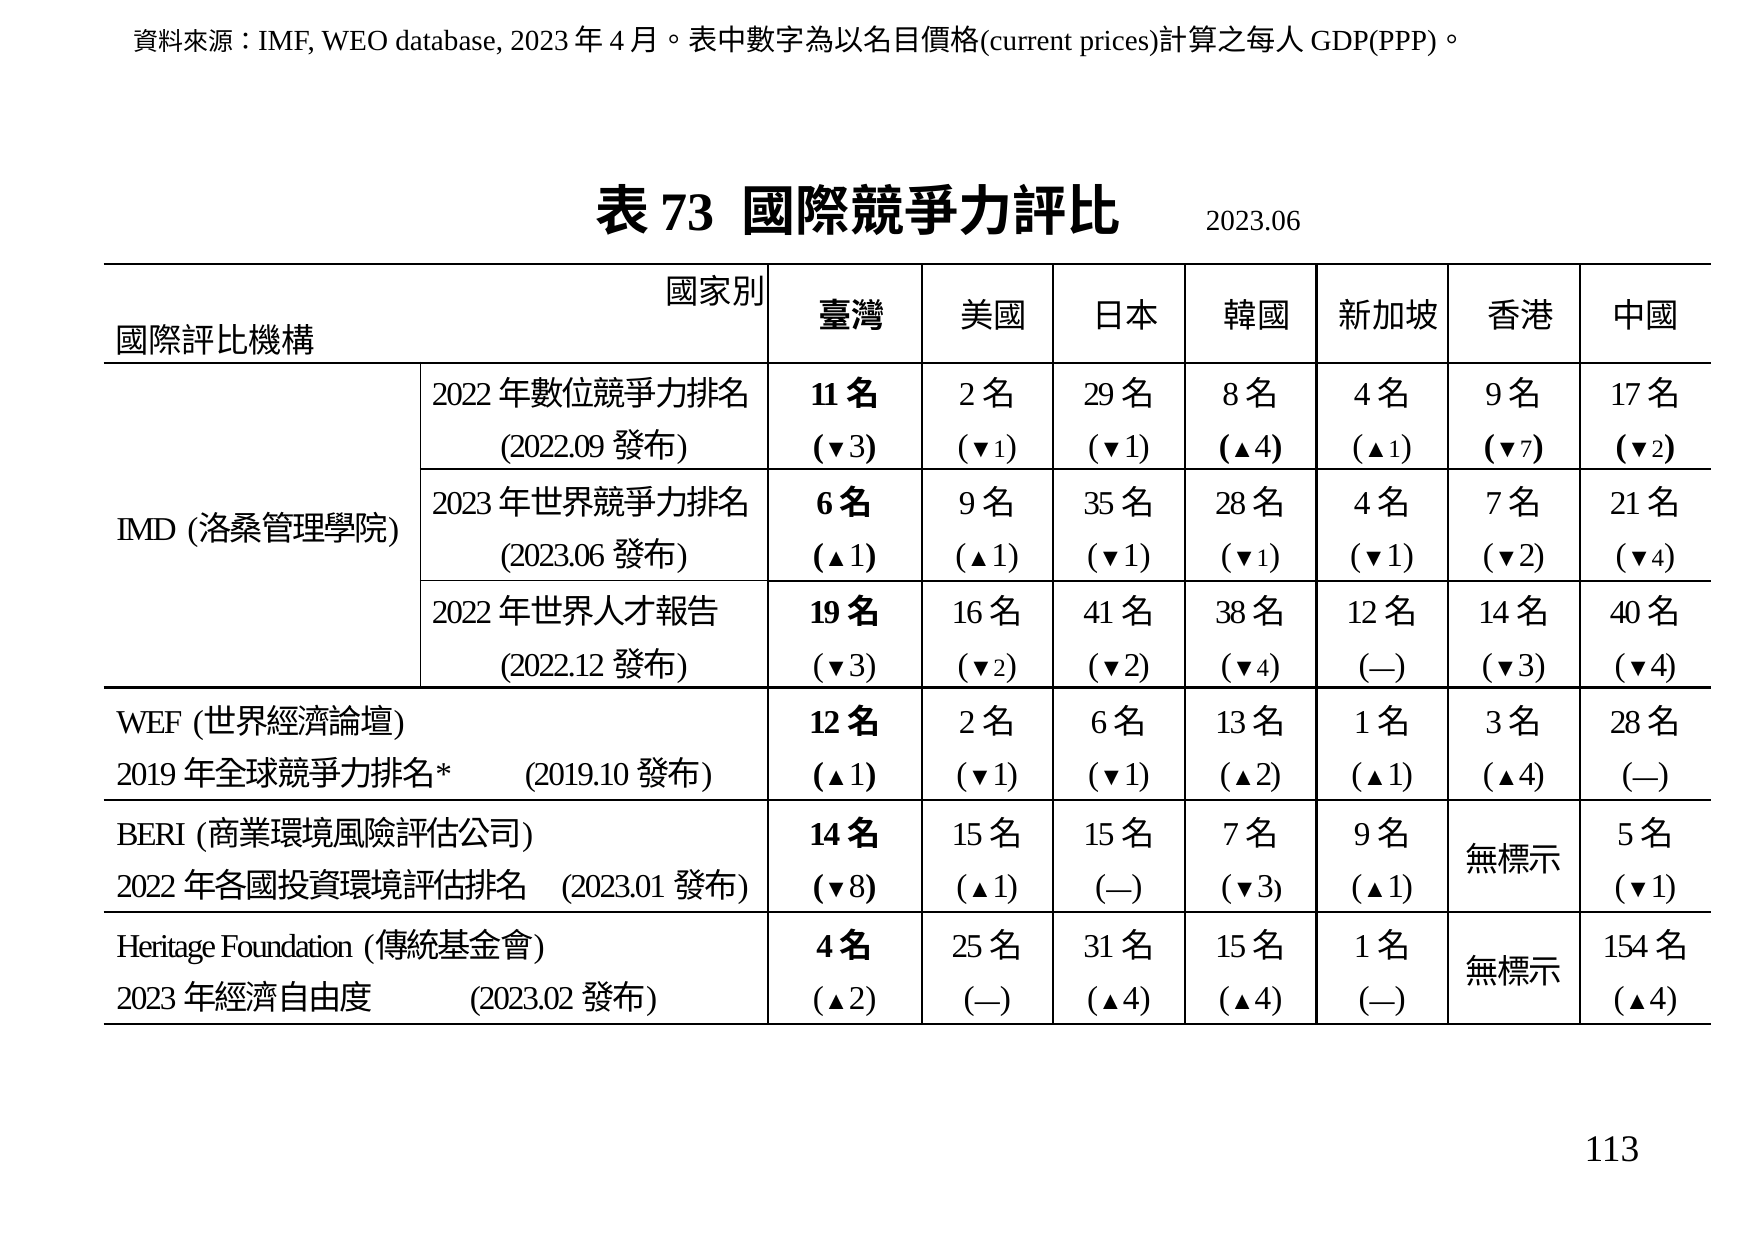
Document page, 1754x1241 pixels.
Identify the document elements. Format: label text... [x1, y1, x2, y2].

table_cell 9名 (▼7) [1449, 364, 1579, 468]
table_cell 35名 (▼1) [1054, 470, 1184, 580]
table_cell 5名 (▼1) [1581, 801, 1711, 911]
table_cell 9名 (▲1) [1318, 801, 1447, 911]
table_cell 41名 (▼2) [1054, 582, 1184, 686]
table_cell 21名 (▼4) [1581, 470, 1711, 580]
table_cell 6名 (▲1) [769, 470, 921, 580]
table_cell 2022年數位競爭力排名 (2022.09發布) [421, 364, 767, 468]
table_cell 4名 (▲2) [769, 913, 921, 1023]
table_cell Heritage Foundation (傳統基金會) 2023年經濟自由度 (2023.02發布) [104, 913, 767, 1023]
table_cell 28名 (—) [1581, 689, 1711, 798]
table_cell WEF (世界經濟論壇) 2019年全球競爭力排名* (2019.10發布) [104, 689, 767, 798]
table_cell 3名 (▲4) [1449, 689, 1579, 798]
table_cell 38名 (▼4) [1186, 582, 1315, 686]
table_cell 7名 (▼2) [1449, 470, 1579, 580]
table_header 國家別 國際評比機構 [104, 265, 767, 362]
table_cell 15名 (▲1) [923, 801, 1052, 911]
table_cell 15名 (—) [1054, 801, 1184, 911]
table_cell 15名 (▲4) [1186, 913, 1315, 1023]
table_header 美國 [923, 265, 1052, 362]
table_cell 6名 (▼1) [1054, 689, 1184, 798]
table_cell 12名 (▲1) [769, 689, 921, 798]
text 資料來源：IMF, WEO database, 2023年4月。表中數字為以名目價格(current prices)計算之每人GDP(PPP)。 [103, 1, 1639, 76]
table_cell 7名 (▼3) [1186, 801, 1315, 911]
table_header 新加坡 [1318, 265, 1447, 362]
table_cell 14名 (▼8) [769, 801, 921, 911]
table_cell 2023年世界競爭力排名 (2023.06發布) [421, 470, 767, 580]
table_cell 154名 (▲4) [1581, 913, 1711, 1023]
table_cell 2名 (▼1) [923, 364, 1052, 468]
table_header 中國 [1581, 265, 1711, 362]
table_cell 17名 (▼2) [1581, 364, 1711, 468]
table_cell BERI (商業環境風險評估公司) 2022年各國投資環境評估排名 (2023.01發布) [104, 801, 767, 911]
text 表73 國際競爭力評比 2023.06 [148, 151, 1639, 263]
table_header 香港 [1449, 265, 1579, 362]
table_cell 19名 (▼3) [769, 582, 921, 686]
table_cell 11名 (▼3) [769, 364, 921, 468]
table_cell 無標示 [1449, 913, 1579, 1023]
table_cell 4名 (▲1) [1318, 364, 1447, 468]
table_cell 40名 (▼4) [1581, 582, 1711, 686]
table_cell 2名 (▼1) [923, 689, 1052, 798]
table_header 韓國 [1186, 265, 1315, 362]
table_cell 16名 (▼2) [923, 582, 1052, 686]
table_header 日本 [1054, 265, 1184, 362]
table_cell 29名 (▼1) [1054, 364, 1184, 468]
table_cell 13名 (▲2) [1186, 689, 1315, 798]
table_cell 2022年世界人才報告 (2022.12發布) [421, 581, 767, 686]
table_cell 14名 (▼3) [1449, 582, 1579, 686]
table_cell 12名 (—) [1318, 582, 1447, 686]
table_cell 31名 (▲4) [1054, 913, 1184, 1023]
table_cell 25名 (—) [923, 913, 1052, 1023]
table_cell 1名 (▲1) [1318, 689, 1447, 798]
table_cell 4名 (▼1) [1318, 470, 1447, 580]
table_cell 8名 (▲4) [1186, 364, 1315, 468]
table_cell 1名 (—) [1318, 913, 1447, 1023]
table_cell 無標示 [1449, 801, 1579, 911]
table_cell IMD (洛桑管理學院) [104, 364, 420, 686]
table_header 臺灣 [769, 265, 921, 362]
table_cell 28名 (▼1) [1186, 470, 1315, 580]
table_cell 9名 (▲1) [923, 470, 1052, 580]
